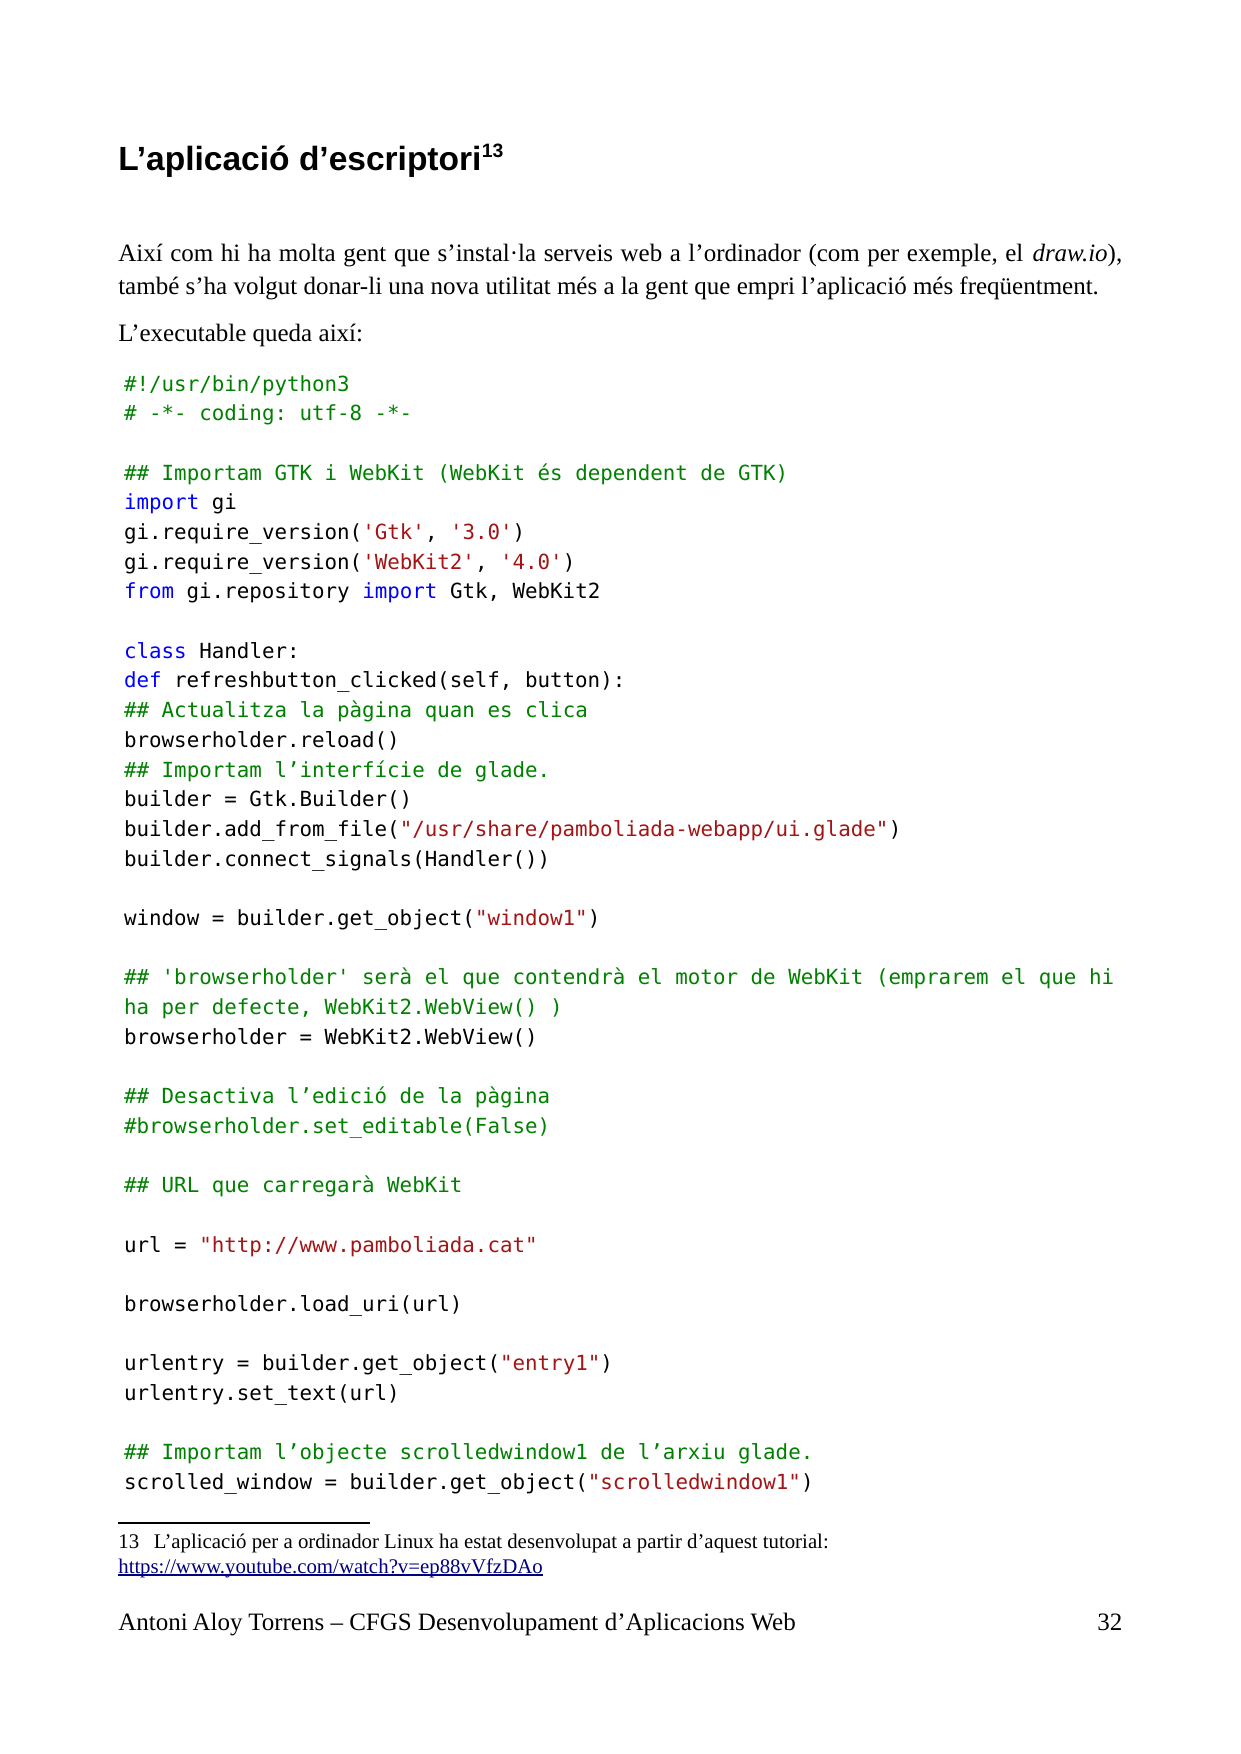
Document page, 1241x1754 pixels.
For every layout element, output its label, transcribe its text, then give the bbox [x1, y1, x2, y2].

text https://www.youtube.com/watch?v=ep88vVfzDAo [118, 1553, 1122, 1578]
text Així com hi ha molta gent que s’instal·la serveis web a l’ordinador (com per exemple, el draw.io), també s’ha volgut donar-li una nova utilitat més a la gent que empri l’aplicació més freqüentment. [118, 238, 1122, 299]
text L’aplicació per a ordinador Linux ha estat desenvolupat a partir d’aquest tutorial: [118, 1529, 1122, 1553]
table_header #!/usr/bin/python3 # -*- coding: utf-8 -*- ## Importam GTK i WebKit (WebKit és dependent de GTK) import gi gi.require_version('Gtk', '3.0') gi.require_version('WebKit2', '4.0') from gi.repository import Gtk, WebKit2 class Handler: def refreshbutton_clicked(self, button): ## Actualitza la pàgina quan es clica browserholder.reload() ## Importam l’interfície de glade. builder = Gtk.Builder() builder.add_from_file("/usr/share/pamboliada-webapp/ui.glade") builder.connect_signals(Handler()) window = builder.get_object("window1") ## 'browserholder' serà el que contendrà el motor de WebKit (emprarem el que hi ha per defecte, WebKit2.WebView() ) browserholder = WebKit2.WebView() ## Desactiva l’edició de la pàgina #browserholder.set_editable(False) ## URL que carregarà WebKit url = "http://www.pamboliada.cat" browserholder.load_uri(url) urlentry = builder.get_object("entry1") urlentry.set_text(url) ## Importam l’objecte scrolledwindow1 de l’arxiu glade. scrolled_window = builder.get_object("scrolledwindow1") [118, 366, 1122, 1500]
text L’executable queda així: [118, 318, 1122, 347]
subtitle L’aplicació d’escriptori [118, 139, 1122, 178]
